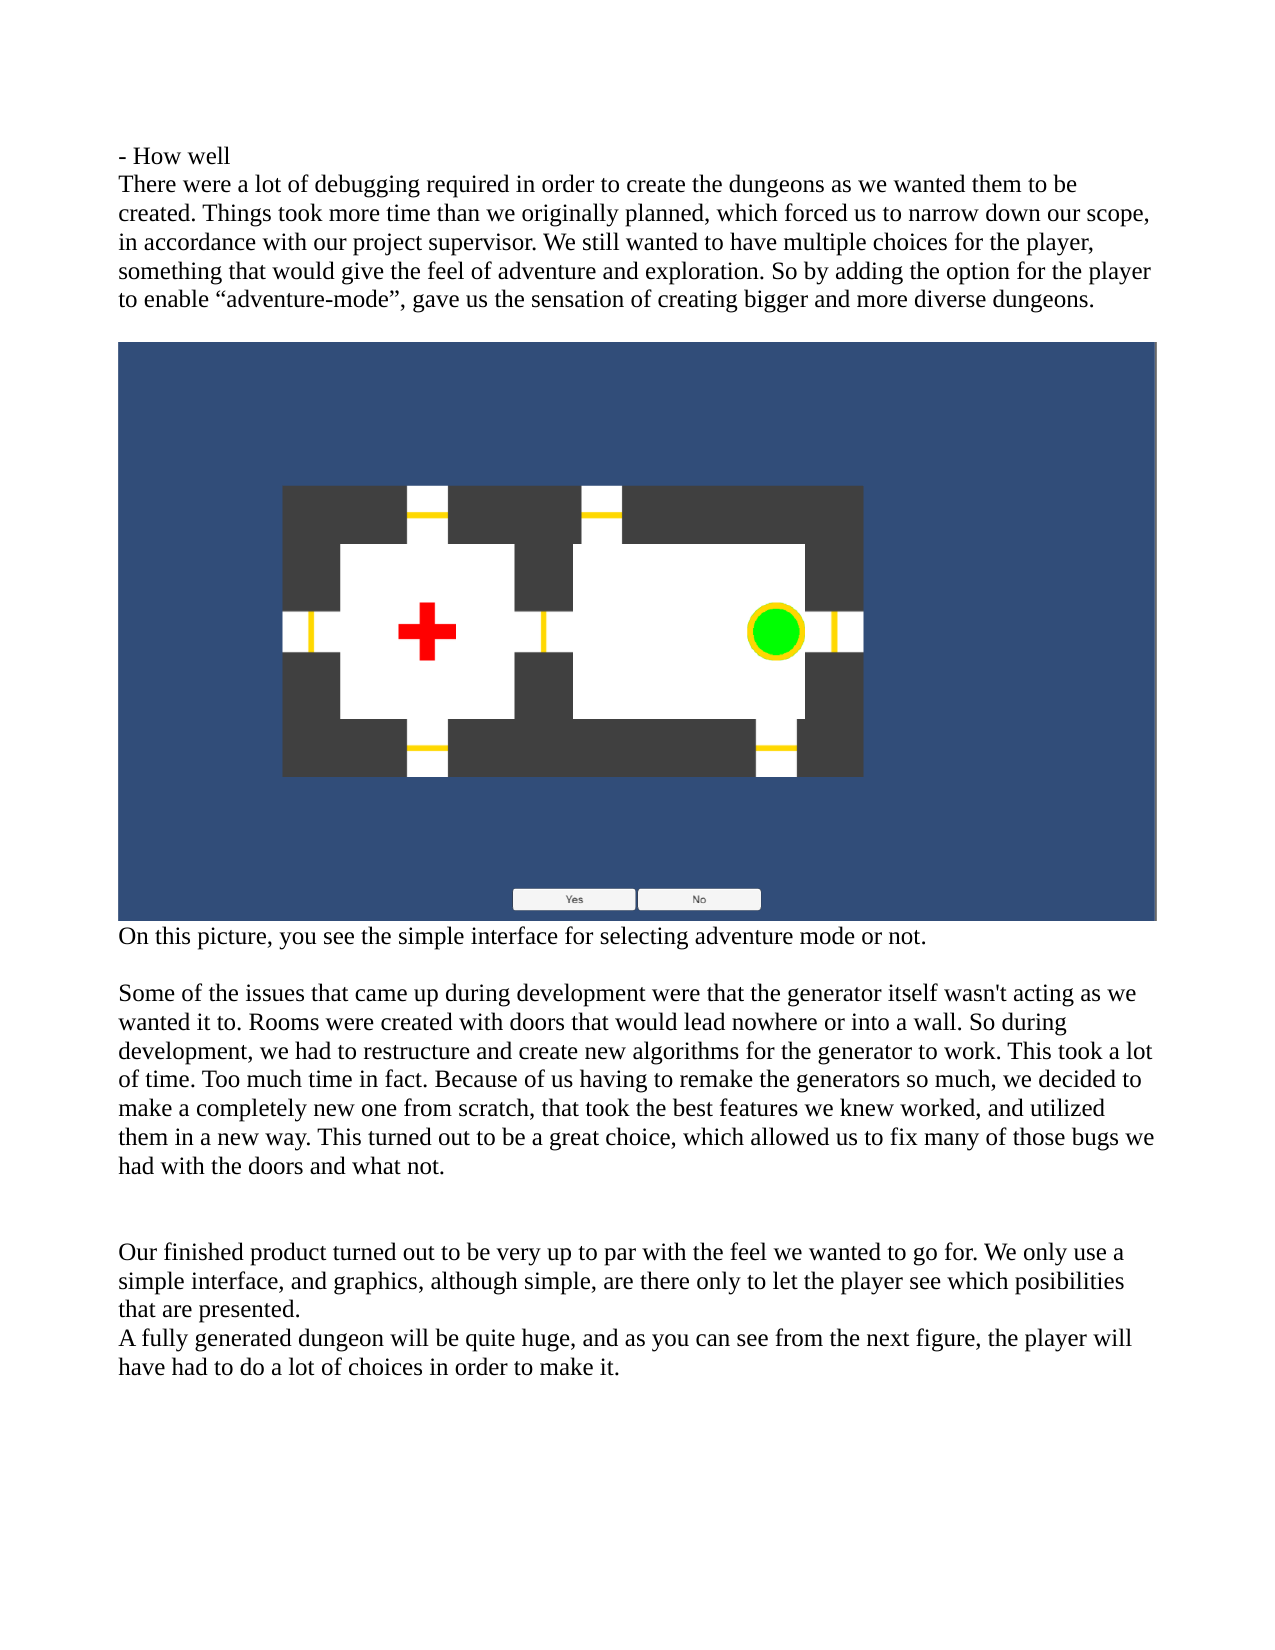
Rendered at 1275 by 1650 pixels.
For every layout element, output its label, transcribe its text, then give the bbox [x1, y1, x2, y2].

text - How well [118, 141, 1157, 169]
text There were a lot of debugging required in order to create the dungeons as we wanted them to be created. Things took more time than we originally planned, which forced us to narrow down our scope, in accordance with our project supervisor. We still wanted to have multiple choices for the player, something that would give the feel of adventure and exploration. So by adding the option for the player to enable “adventure-mode”, gave us the sensation of creating bigger and more diverse dungeons. [118, 169, 1157, 313]
text On this picture, you see the simple interface for selecting adventure mode or not. [118, 921, 1157, 949]
picture [118, 342, 1157, 921]
text Our finished product turned out to be very up to par with the feel we wanted to go for. We only use a simple interface, and graphics, although simple, are there only to let the player see which posibilities that are presented. [118, 1237, 1157, 1323]
text A fully generated dungeon will be quite huge, and as you can see from the next figure, the player will have had to do a lot of choices in order to make it. [118, 1323, 1157, 1381]
text Some of the issues that came up during development were that the generator itself wasn't acting as we wanted it to. Rooms were created with doors that would lead nowhere or into a wall. So during development, we had to restructure and create new algorithms for the generator to work. This took a lot of time. Too much time in fact. Because of us having to remake the generators so much, we decided to make a completely new one from scratch, that took the best features we knew worked, and utilized them in a new way. This turned out to be a great choice, which allowed us to fix many of those bugs we had with the doors and what not. [118, 978, 1157, 1179]
